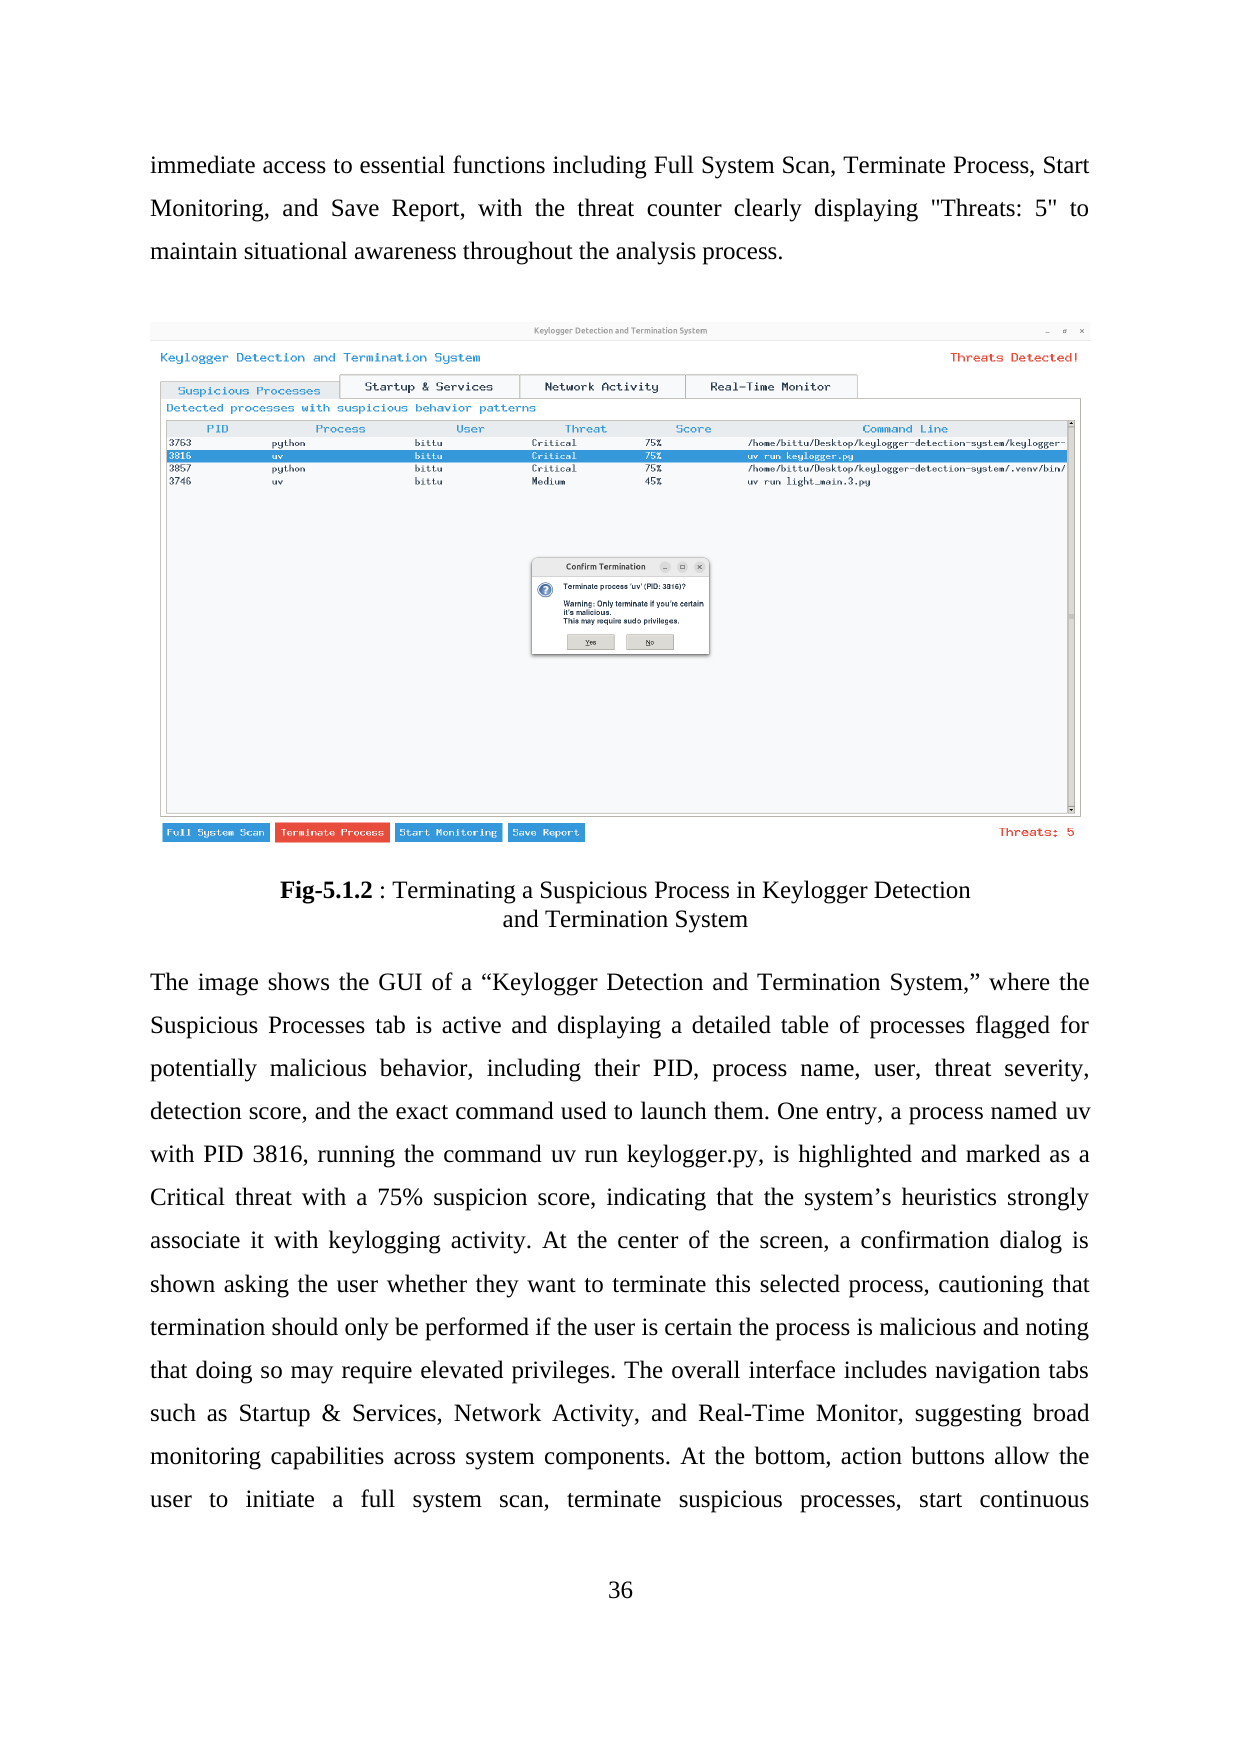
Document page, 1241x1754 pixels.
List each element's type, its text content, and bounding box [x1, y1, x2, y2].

picture [150, 322, 1091, 852]
text The image shows the GUI of a “Keylogger Detection and Termination System,” where the Suspicious Processes tab is active and displaying a detailed table of processes flagged for potentially malicious behavior, including their PID, process name, user, threat severity, detection score, and the exact command used to launch them. One entry, a process named uv with PID 3816, running the command uv run keylogger.py, is highlighted and marked as a Critical threat with a 75% suspicion score, indicating that the system’s heuristics strongly associate it with keylogging activity. At the center of the screen, a confirmation dialog is shown asking the user whether they want to terminate this selected process, cautioning that termination should only be performed if the user is certain the process is malicious and noting that doing so may require elevated privileges. The overall interface includes navigation tabs such as Startup & Services, Network Activity, and Real-Time Monitor, suggesting broad monitoring capabilities across system components. At the bottom, action buttons allow the user to initiate a full system scan, terminate suspicious processes, start continuous [150, 924, 1091, 1513]
text immediate access to essential functions including Full System Scan, Terminate Process, Start Monitoring, and Save Report, with the threat counter clearly displaying "Threats: 5" to maintain situational awareness throughout the analysis process. [150, 150, 1091, 265]
